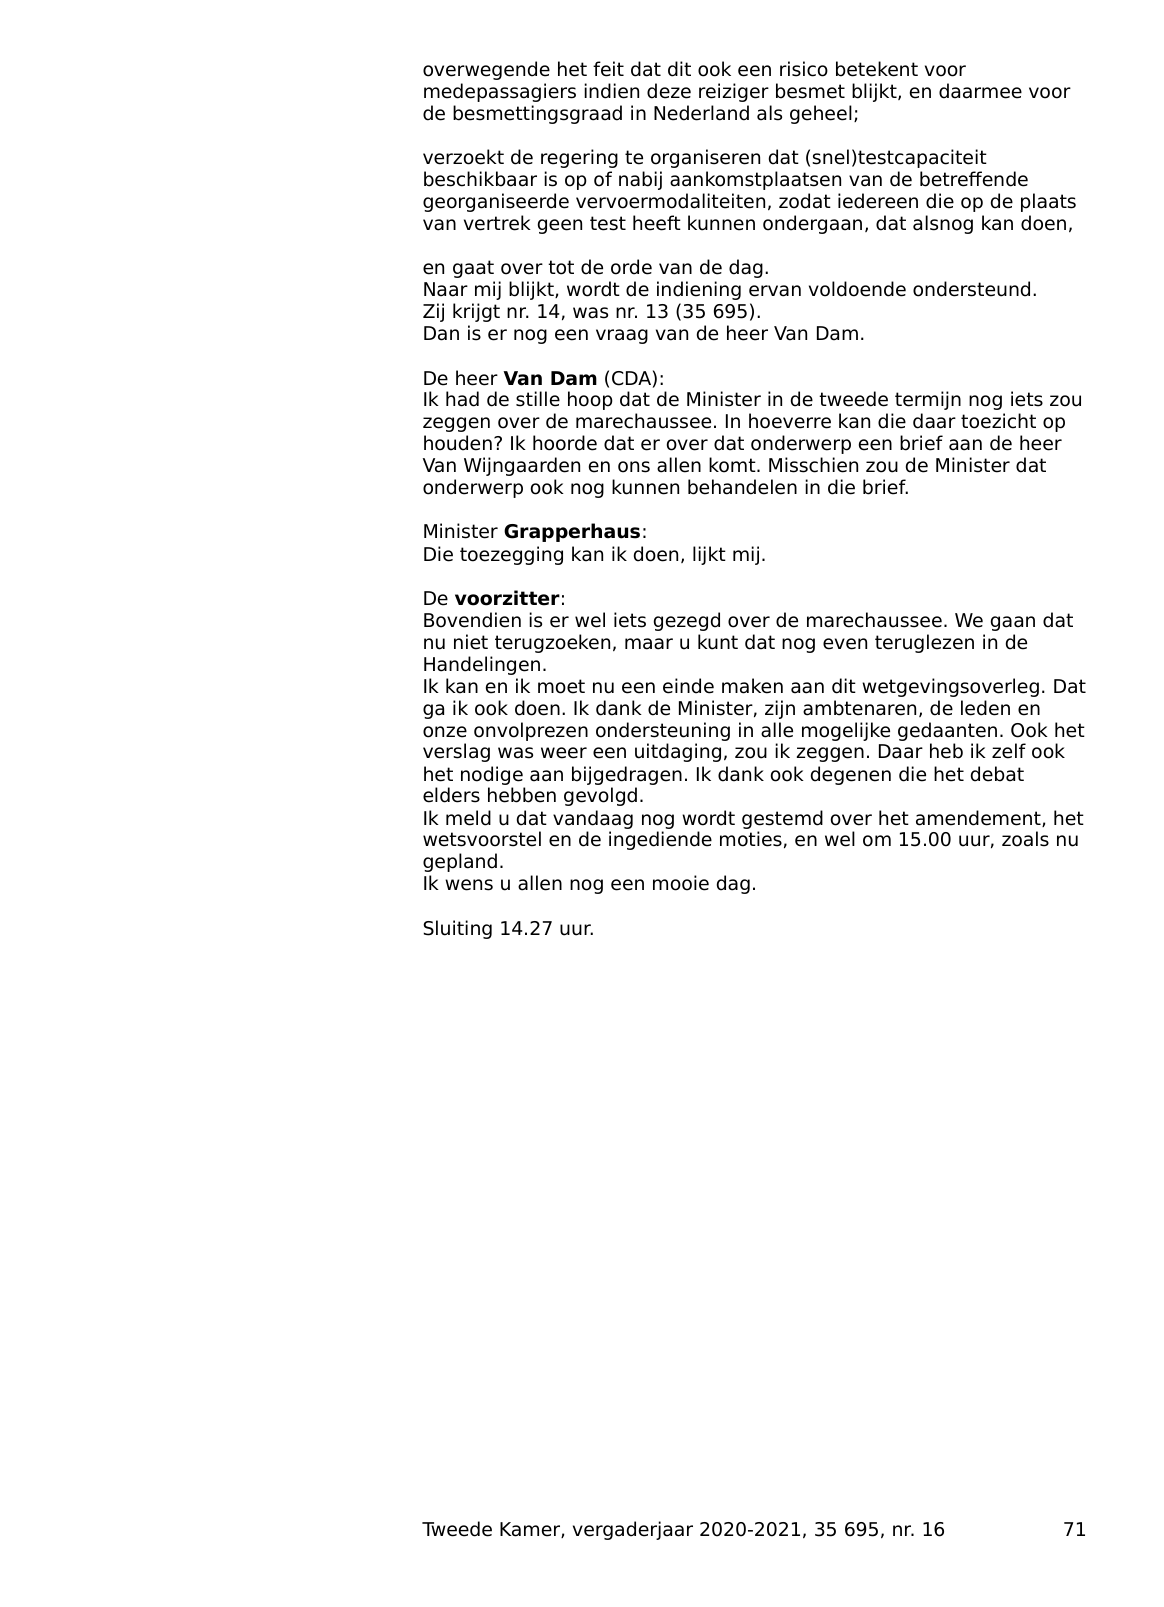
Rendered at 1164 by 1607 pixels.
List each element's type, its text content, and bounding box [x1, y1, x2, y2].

text Ik meld u dat vandaag nog wordt gestemd over het amendement, het wetsvoorstel en de ingediende moties, en wel om 15.00 uur, zoals nu gepland. [422, 807, 1087, 873]
text verzoekt de regering te organiseren dat (snel)testcapaciteit beschikbaar is op of nabij aankomstplaatsen van de betreffende georganiseerde vervoermodaliteiten, zodat iedereen die op de plaats van vertrek geen test heeft kunnen ondergaan, dat alsnog kan doen, [422, 147, 1087, 235]
text Minister Grapperhaus: [422, 521, 1087, 543]
text Bovendien is er wel iets gezegd over de marechaussee. We gaan dat nu niet terugzoeken, maar u kunt dat nog even teruglezen in de Handelingen. [422, 609, 1087, 676]
text Ik kan en ik moet nu een einde maken aan dit wetgevingsoverleg. Dat ga ik ook doen. Ik dank de Minister, zijn ambtenaren, de leden en onze onvolprezen ondersteuning in alle mogelijke gedaanten. Ook het verslag was weer een uitdaging, zou ik zeggen. Daar heb ik zelf ook het nodige aan bijgedragen. Ik dank ook degenen die het debat elders hebben gevolgd. [422, 676, 1087, 807]
text Die toezegging kan ik doen, lijkt mij. [422, 543, 1087, 565]
text Sluiting 14.27 uur. [422, 917, 1087, 939]
text Naar mij blijkt, wordt de indiening ervan voldoende ondersteund. [422, 279, 1087, 301]
text Dan is er nog een vraag van de heer Van Dam. [422, 323, 1087, 345]
text De voorzitter: [422, 588, 1087, 609]
text overwegende het feit dat dit ook een risico betekent voor medepassagiers indien deze reiziger besmet blijkt, en daarmee voor de besmettingsgraad in Nederland als geheel; [422, 59, 1087, 125]
text De heer Van Dam (CDA): [422, 367, 1087, 389]
text en gaat over tot de orde van de dag. [422, 257, 1087, 279]
text Ik had de stille hoop dat de Minister in de tweede termijn nog iets zou zeggen over de marechaussee. In hoeverre kan die daar toezicht op houden? Ik hoorde dat er over dat onderwerp een brief aan de heer Van Wijngaarden en ons allen komt. Misschien zou de Minister dat onderwerp ook nog kunnen behandelen in die brief. [422, 389, 1087, 499]
text Ik wens u allen nog een mooie dag. [422, 873, 1087, 895]
text Zij krijgt nr. 14, was nr. 13 (35 695). [422, 301, 1087, 323]
